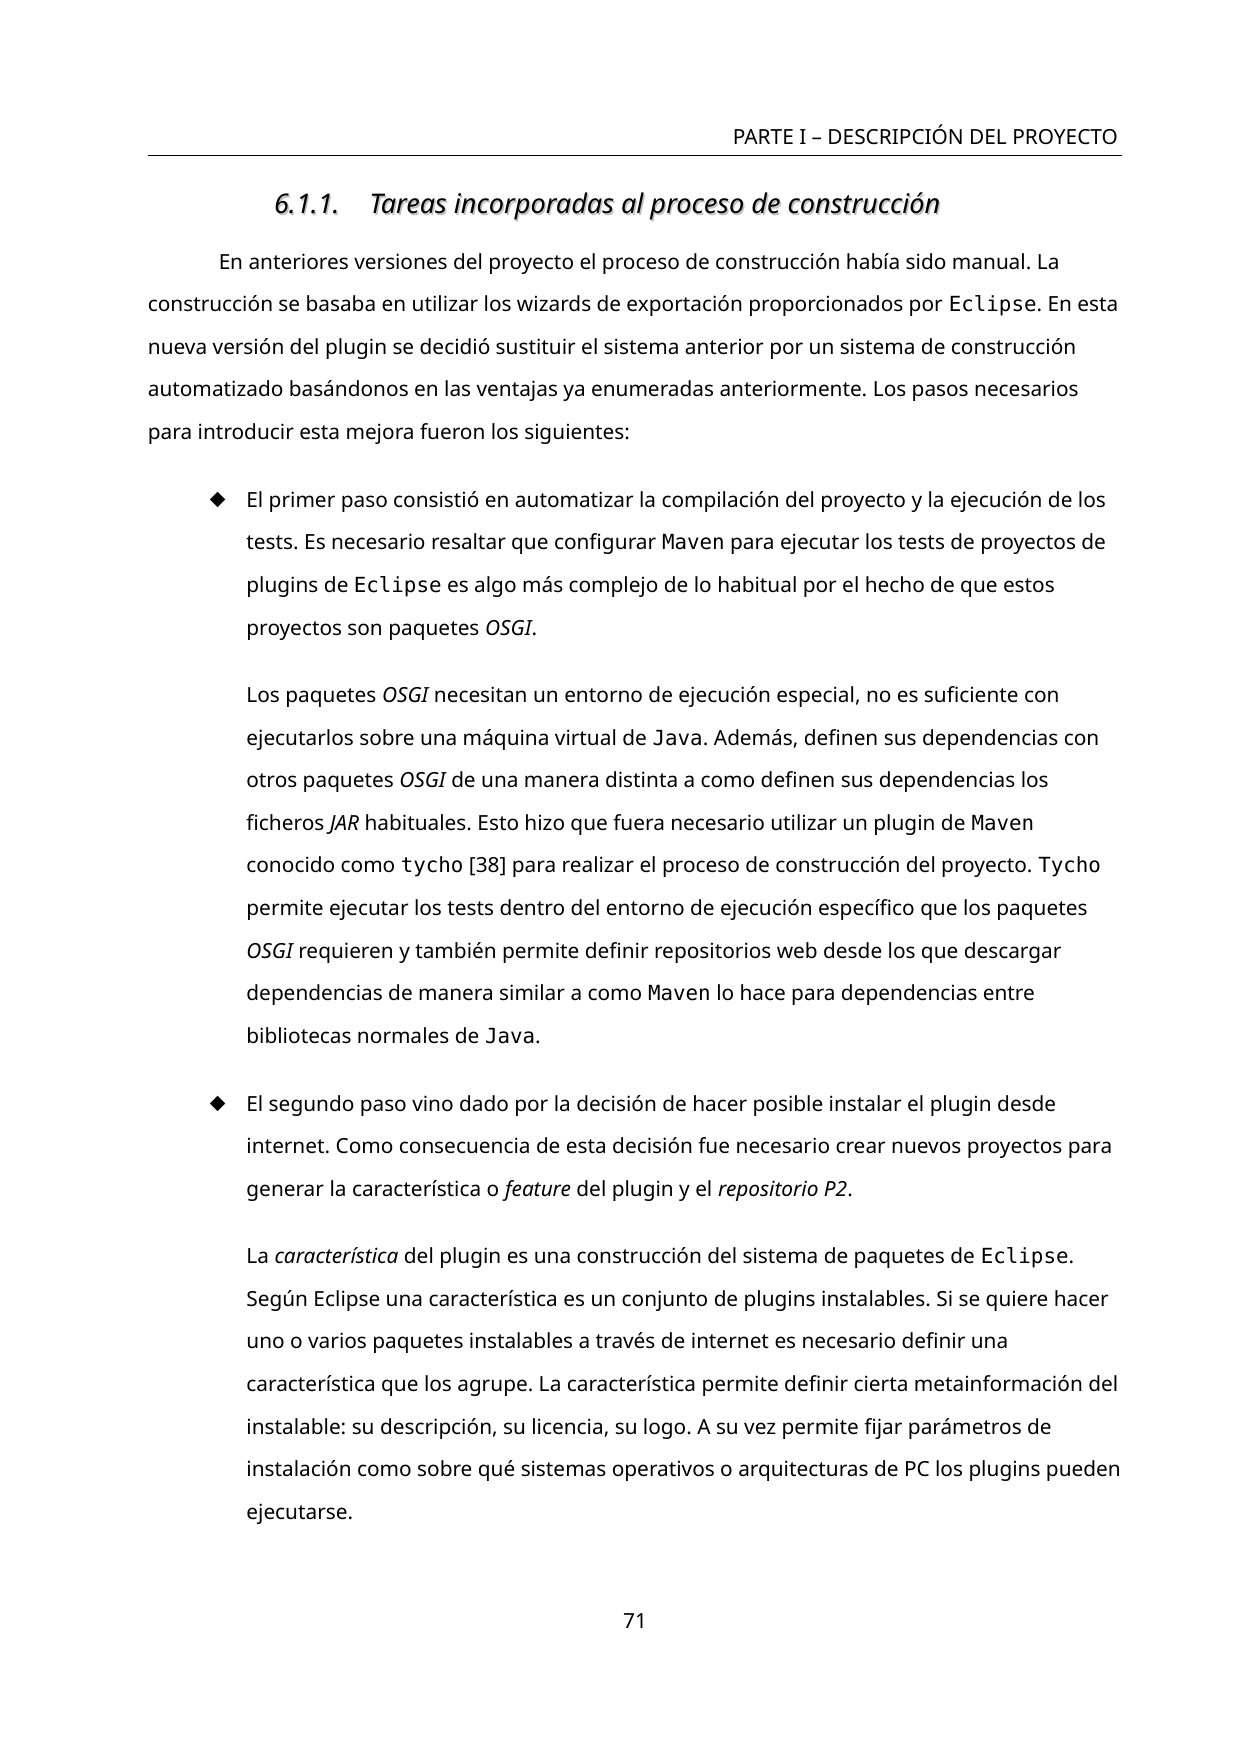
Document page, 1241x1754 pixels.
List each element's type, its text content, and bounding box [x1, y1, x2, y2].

subtitle Tareas incorporadas al proceso de construcción [339, 185, 1122, 222]
list El segundo paso vino dado por la decisión de hacer posible instalar el plugin desde internet. Como consecuencia de esta decisión fue necesario crear nuevos proyectos para generar la característica o feature del plugin y el repositorio P2. [209, 1089, 1122, 1202]
list El primer paso consistió en automatizar la compilación del proyecto y la ejecución de los tests. Es necesario resaltar que configurar Maven para ejecutar los tests de proyectos de plugins de Eclipse es algo más complejo de lo habitual por el hecho de que estos proyectos son paquetes OSGI. [209, 485, 1122, 641]
list Los paquetes OSGI necesitan un entorno de ejecución especial, no es suficiente con ejecutarlos sobre una máquina virtual de Java. Además, definen sus dependencias con otros paquetes OSGI de una manera distinta a como definen sus dependencias los ficheros JAR habituales. Esto hizo que fuera necesario utilizar un plugin de Maven conocido como tycho [38] para realizar el proceso de construcción del proyecto. Tycho permite ejecutar los tests dentro del entorno de ejecución específico que los paquetes OSGI requieren y también permite definir repositorios web desde los que descargar dependencias de manera similar a como Maven lo hace para dependencias entre bibliotecas normales de Java. [209, 680, 1122, 1049]
list La característica del plugin es una construcción del sistema de paquetes de Eclipse. Según Eclipse una característica es un conjunto de plugins instalables. Si se quiere hacer uno o varios paquetes instalables a través de internet es necesario definir una característica que los agrupe. La característica permite definir cierta metainformación del instalable: su descripción, su licencia, su logo. A su vez permite fijar parámetros de instalación como sobre qué sistemas operativos o arquitecturas de PC los plugins pueden ejecutarse. [209, 1241, 1122, 1526]
text En anteriores versiones del proyecto el proceso de construcción había sido manual. La construcción se basaba en utilizar los wizards de exportación proporcionados por Eclipse. En esta nueva versión del plugin se decidió sustituir el sistema anterior por un sistema de construcción automatizado basándonos en las ventajas ya enumeradas anteriormente. Los pasos necesarios para introducir esta mejora fueron los siguientes: [148, 247, 1122, 446]
